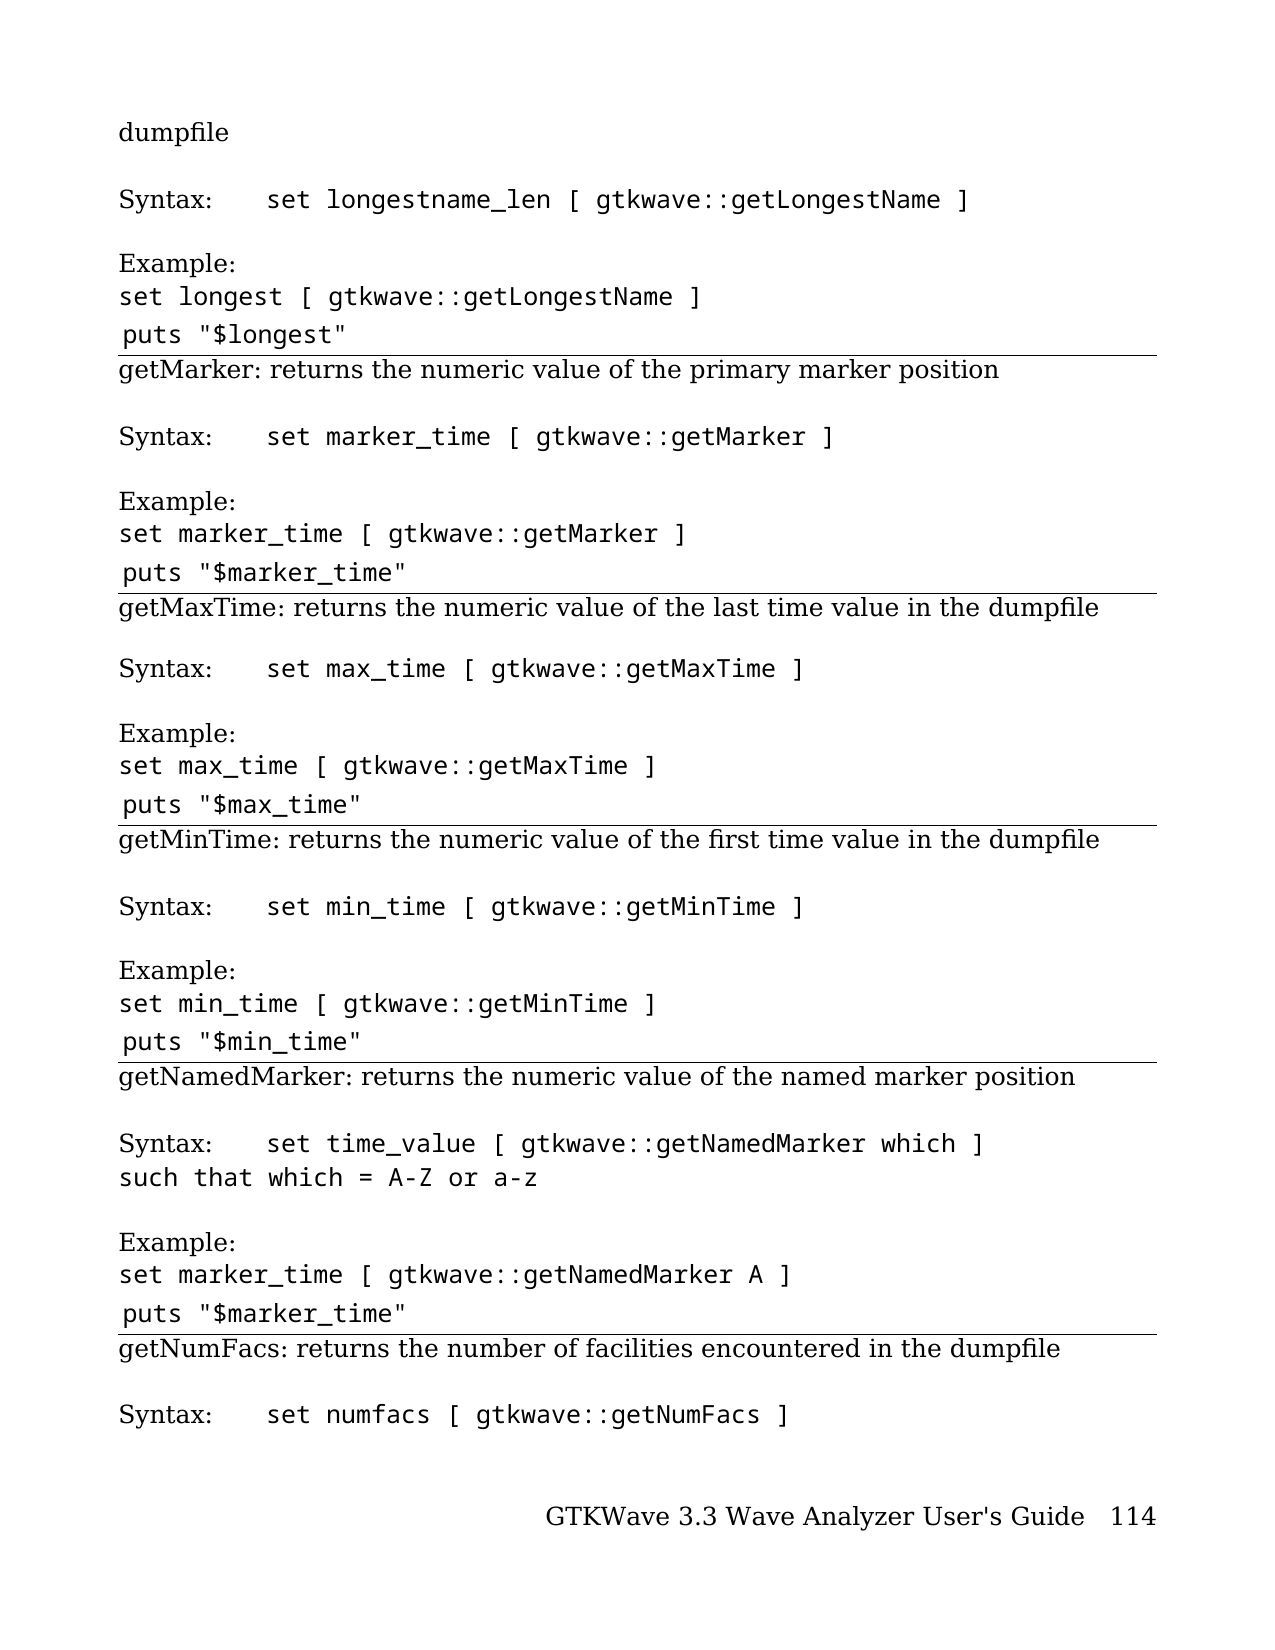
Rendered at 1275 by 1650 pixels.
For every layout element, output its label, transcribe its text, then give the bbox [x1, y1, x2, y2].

text Syntax: set time_value [ gtkwave::getNamedMarker which ] [118, 1126, 1157, 1160]
text Syntax: set marker_time [ gtkwave::getMarker ] [118, 419, 1157, 453]
text Example: [118, 1228, 1157, 1257]
text dumpfile [118, 118, 1157, 147]
text Syntax: set min_time [ gtkwave::getMinTime ] [118, 888, 1157, 922]
text such that which = A-Z or a-z [118, 1160, 1157, 1194]
text set marker_time [ gtkwave::getMarker ] [118, 516, 1157, 550]
text Example: [118, 719, 1157, 748]
text puts "$longest" [118, 313, 1157, 355]
text getMaxTime: returns the numeric value of the last time value in the dumpfile [118, 594, 1157, 622]
text puts "$marker_time" [118, 1291, 1157, 1334]
text set marker_time [ gtkwave::getNamedMarker A ] [118, 1257, 1157, 1291]
text getNumFacs: returns the number of facilities encountered in the dumpfile [118, 1335, 1157, 1363]
text puts "$marker_time" [118, 550, 1157, 593]
text set min_time [ gtkwave::getMinTime ] [118, 985, 1157, 1019]
text Syntax: set max_time [ gtkwave::getMaxTime ] [118, 651, 1157, 685]
text puts "$min_time" [118, 1019, 1157, 1062]
text Syntax: set longestname_len [ gtkwave::getLongestName ] [118, 181, 1157, 215]
text set longest [ gtkwave::getLongestName ] [118, 279, 1157, 313]
text Example: [118, 956, 1157, 985]
text Syntax: set numfacs [ gtkwave::getNumFacs ] [118, 1397, 1157, 1431]
text Example: [118, 487, 1157, 516]
text getNamedMarker: returns the numeric value of the named marker position [118, 1063, 1157, 1092]
text set max_time [ gtkwave::getMaxTime ] [118, 748, 1157, 782]
text puts "$max_time" [118, 782, 1157, 825]
text getMarker: returns the numeric value of the primary marker position [118, 356, 1157, 385]
text Example: [118, 249, 1157, 279]
text getMinTime: returns the numeric value of the first time value in the dumpfile [118, 826, 1157, 854]
